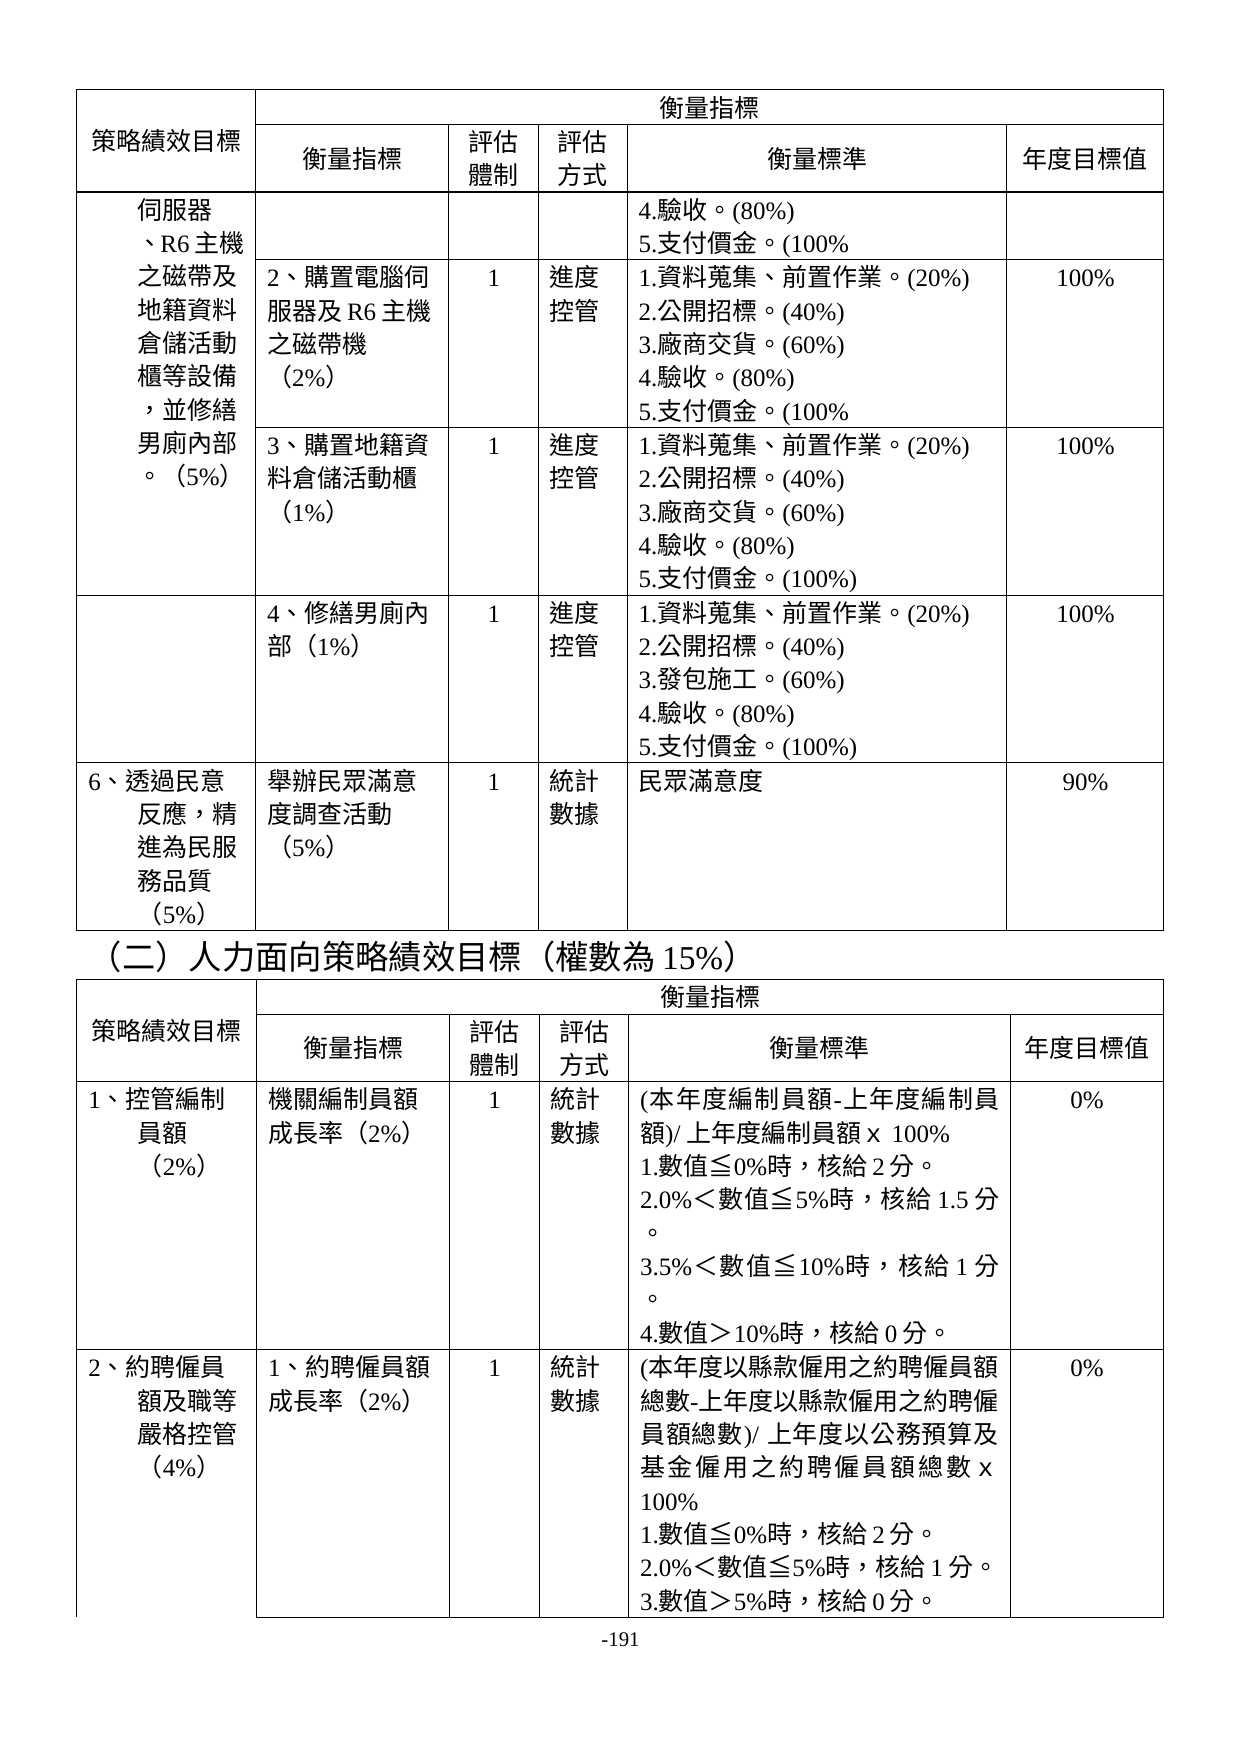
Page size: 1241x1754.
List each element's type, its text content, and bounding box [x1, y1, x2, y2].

table_cell 100% [1007, 596, 1163, 762]
table_cell 評估體制 [449, 125, 538, 191]
table_cell 1.資料蒐集、前置作業。(20%) 2.公開招標。(40%) 3.發包施工。(60%) 4.驗收。(80%) 5.支付價金。(100%) [628, 596, 1006, 762]
table_header 策略績效目標 [77, 90, 255, 191]
table_cell 評估方式 [540, 1015, 628, 1081]
table_cell 1 [450, 1350, 539, 1617]
table_cell 4、修繕男廁內部（1%） [256, 596, 448, 762]
table_cell 1 [450, 1082, 539, 1349]
table_cell [1007, 193, 1163, 259]
table_cell 伺服器、R6主機之磁帶及地籍資料倉儲活動櫃等設備，並修繕男廁內部。（5%） [77, 193, 255, 594]
table_cell 100% [1007, 428, 1163, 594]
table_cell 0% [1011, 1082, 1163, 1349]
table_header 衡量指標 [256, 90, 1163, 124]
table_cell 統計數據 [540, 1350, 628, 1617]
table_cell 1.資料蒐集、前置作業。(20%) 2.公開招標。(40%) 3.廠商交貨。(60%) 4.驗收。(80%) 5.支付價金。(100% [628, 260, 1006, 427]
table_cell 透過民意反應，精進為民服務品質（5%） [77, 763, 255, 930]
table_header 衡量指標 [257, 980, 1163, 1013]
table_header 策略績效目標 [77, 980, 256, 1081]
table_cell 4.驗收。(80%) 5.支付價金。(100% [628, 193, 1006, 259]
table_cell 1、約聘僱員額成長率（2%） [257, 1350, 449, 1617]
table_cell 進度控管 [539, 260, 627, 427]
table_cell 0% [1011, 1350, 1163, 1617]
table_cell 衡量指標 [257, 1015, 449, 1081]
table_cell 2、購置電腦伺服器及R6主機之磁帶機（2%） [256, 260, 448, 427]
table_cell 評估體制 [450, 1015, 539, 1081]
table_cell 100% [1007, 260, 1163, 427]
table_cell 1 [449, 260, 538, 427]
table_cell 3、購置地籍資料倉儲活動櫃（1%） [256, 428, 448, 594]
table_cell 1 [449, 596, 538, 762]
table_cell 衡量標準 [629, 1015, 1010, 1081]
text （二）人力面向策略績效目標（權數為15%） [88, 931, 1152, 979]
table_cell [77, 596, 255, 762]
table_cell 控管編制員額（2%） [77, 1082, 256, 1349]
table_cell 統計數據 [540, 1082, 628, 1349]
table_cell [256, 193, 448, 259]
table_cell 1 [449, 428, 538, 594]
table_cell 1.資料蒐集、前置作業。(20%) 2.公開招標。(40%) 3.廠商交貨。(60%) 4.驗收。(80%) 5.支付價金。(100%) [628, 428, 1006, 594]
table_cell 舉辦民眾滿意度調查活動（5%） [256, 763, 448, 930]
table_cell 統計數據 [539, 763, 627, 930]
table_cell 民眾滿意度 [628, 763, 1006, 930]
table_cell 評估方式 [539, 125, 627, 191]
table_cell [539, 193, 627, 259]
table_cell 機關編制員額成長率（2%） [257, 1082, 449, 1349]
table_cell 90% [1007, 763, 1163, 930]
table_cell 約聘僱員額及職等嚴格控管（4%） [77, 1350, 256, 1617]
table_cell 衡量指標 [256, 125, 448, 191]
table_cell 1 [449, 763, 538, 930]
table_cell [449, 193, 538, 259]
table_cell 衡量標準 [628, 125, 1006, 191]
table_cell 進度控管 [539, 596, 627, 762]
table_cell 年度目標值 [1007, 125, 1163, 191]
table_cell 年度目標值 [1011, 1015, 1163, 1081]
table_cell 進度控管 [539, 428, 627, 594]
table_cell (本年度以縣款僱用之約聘僱員額總數-上年度以縣款僱用之約聘僱員額總數)/ 上年度以公務預算及基金僱用之約聘僱員額總數ｘ100% 1.數值≦0%時，核給2分。 2.0%＜數值≦5%時，核給1分。 3.數值＞5%時，核給0分。 [629, 1350, 1010, 1617]
table_cell (本年度編制員額-上年度編制員額)/ 上年度編制員額ｘ100% 1.數值≦0%時，核給2分。 2.0%＜數值≦5%時，核給1.5分。 3.5%＜數值≦10%時，核給1分。 4.數值＞10%時，核給0分。 [629, 1082, 1010, 1349]
